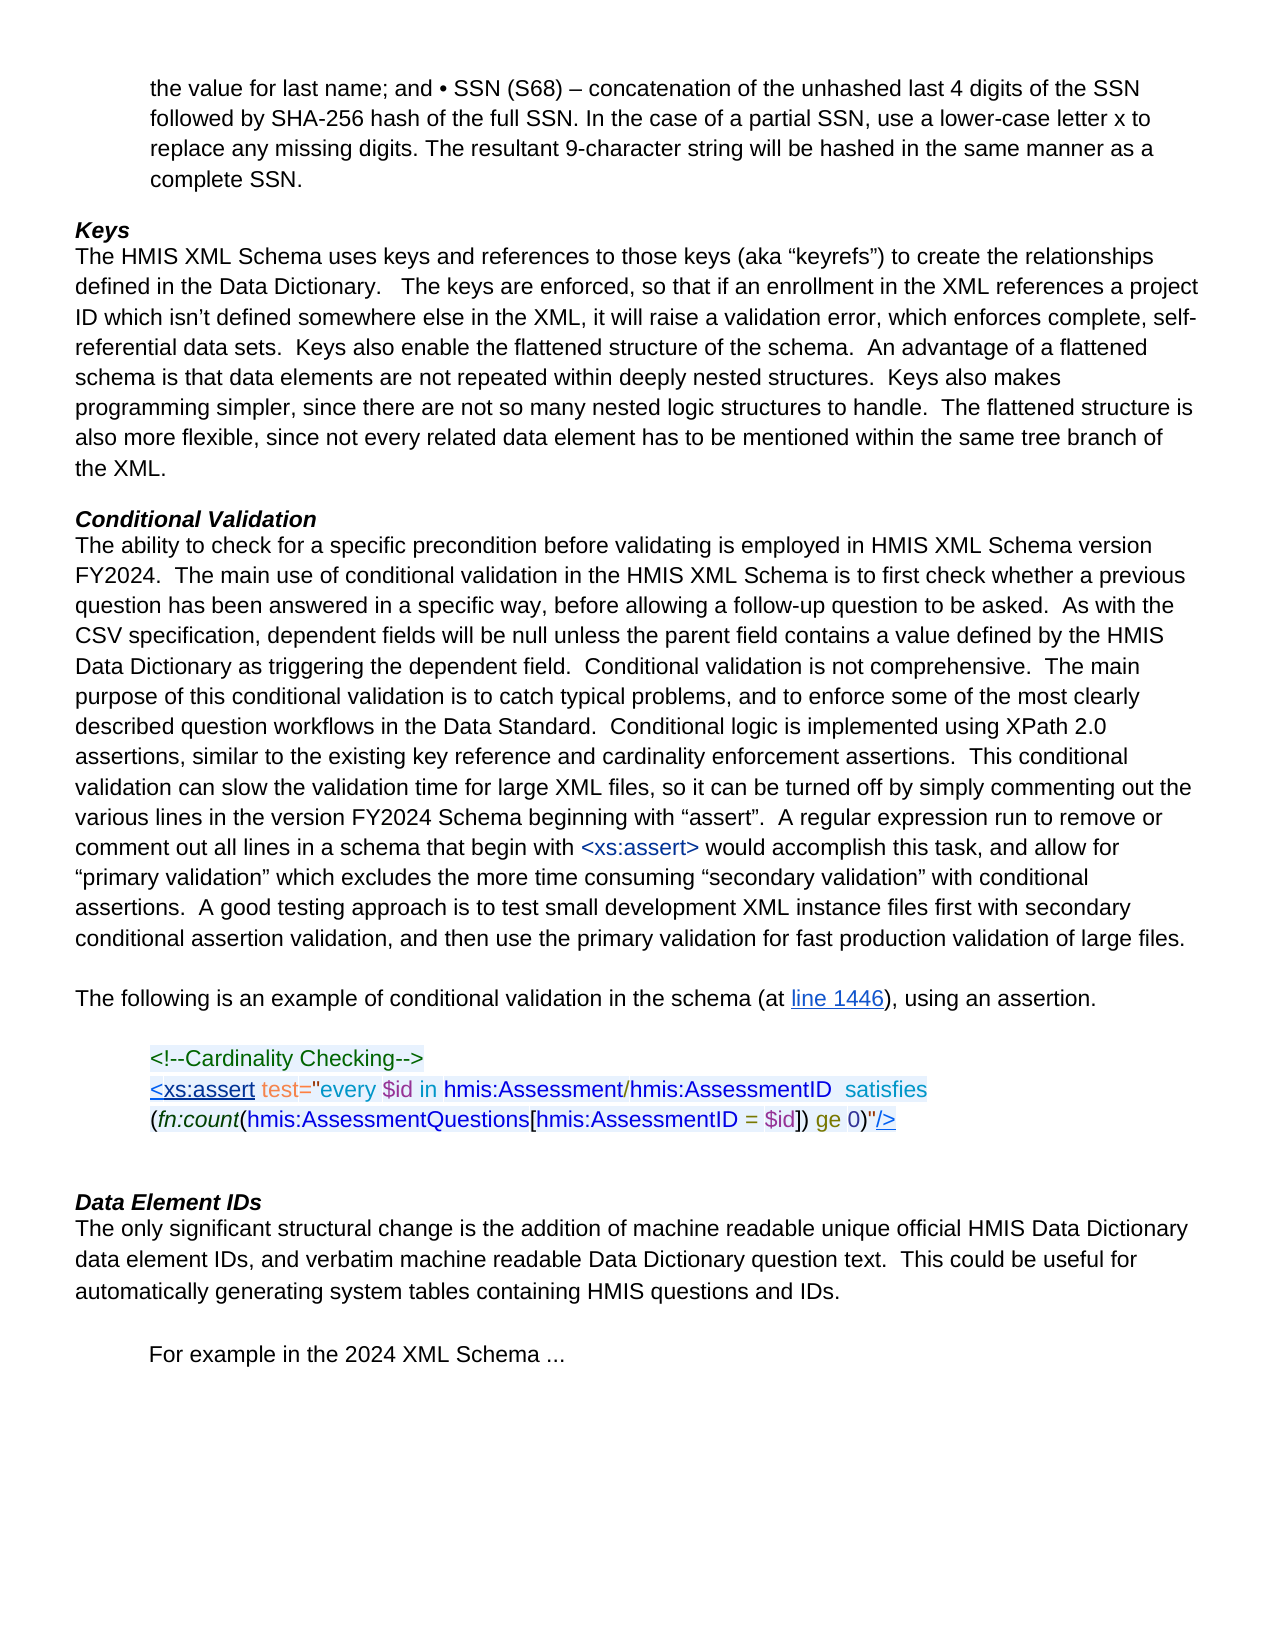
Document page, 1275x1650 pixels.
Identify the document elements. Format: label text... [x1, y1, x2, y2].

subtitle Conditional Validation [75, 506, 1200, 532]
text <xs:assert test="every $id in hmis:Assessment/hmis:AssessmentID satisfies (fn:count(hmis:AssessmentQuestions[hmis:AssessmentID = $id]) ge 0)"/> [150, 1076, 1200, 1132]
text <!--Cardinality Checking--> [75, 1045, 1200, 1072]
list the value for last name; and • SSN (S68) – concatenation of the unhashed last 4 digits of the SSN followed by SHA-256 hash of the full SSN. In the case of a partial SSN, use a lower-case letter x to replace any missing digits. The resultant 9-character string will be hashed in the same manner as a complete SSN. [112, 75, 1200, 192]
text For example in the 2024 XML Schema ... [149, 1341, 1200, 1367]
text The following is an example of conditional validation in the schema (at line 1446), using an assertion. [75, 985, 1200, 1011]
text The HMIS XML Schema uses keys and references to those keys (aka “keyrefs”) to create the relationships defined in the Data Dictionary. The keys are enforced, so that if an enrollment in the XML references a project ID which isn’t defined somewhere else in the XML, it will raise a validation error, which enforces complete, self-referential data sets. Keys also enable the flattened structure of the schema. An advantage of a flattened schema is that data elements are not repeated within deeply nested structures. Keys also makes programming simpler, since there are not so many nested logic structures to handle. The flattened structure is also more flexible, since not every related data element has to be mentioned within the same tree branch of the XML. [75, 243, 1200, 481]
list The only significant structural change is the addition of machine readable unique official HMIS Data Dictionary data element IDs, and verbatim machine readable Data Dictionary question text. This could be useful for automatically generating system tables containing HMIS questions and IDs. [75, 1215, 1200, 1304]
text The ability to check for a specific precondition before validating is employed in HMIS XML Schema version FY2024. The main use of conditional validation in the HMIS XML Schema is to first check whether a previous question has been answered in a specific way, before allowing a follow-up question to be asked. As with the CSV specification, dependent fields will be null unless the parent field contains a value defined by the HMIS Data Dictionary as triggering the dependent field. Conditional validation is not comprehensive. The main purpose of this conditional validation is to catch typical problems, and to enforce some of the most clearly described question workflows in the Data Standard. Conditional logic is implemented using XPath 2.0 assertions, similar to the existing key reference and cardinality enforcement assertions. This conditional validation can slow the validation time for large XML files, so it can be turned off by simply commenting out the various lines in the version FY2024 Schema beginning with “assert”. A regular expression run to remove or comment out all lines in a schema that begin with <xs:assert> would accomplish this task, and allow for “primary validation” which excludes the more time consuming “secondary validation” with conditional assertions. A good testing approach is to test small development XML instance files first with secondary conditional assertion validation, and then use the primary validation for fast production validation of large files. [75, 532, 1200, 951]
subtitle Keys [75, 217, 1200, 243]
subtitle Data Element IDs [75, 1188, 1200, 1215]
